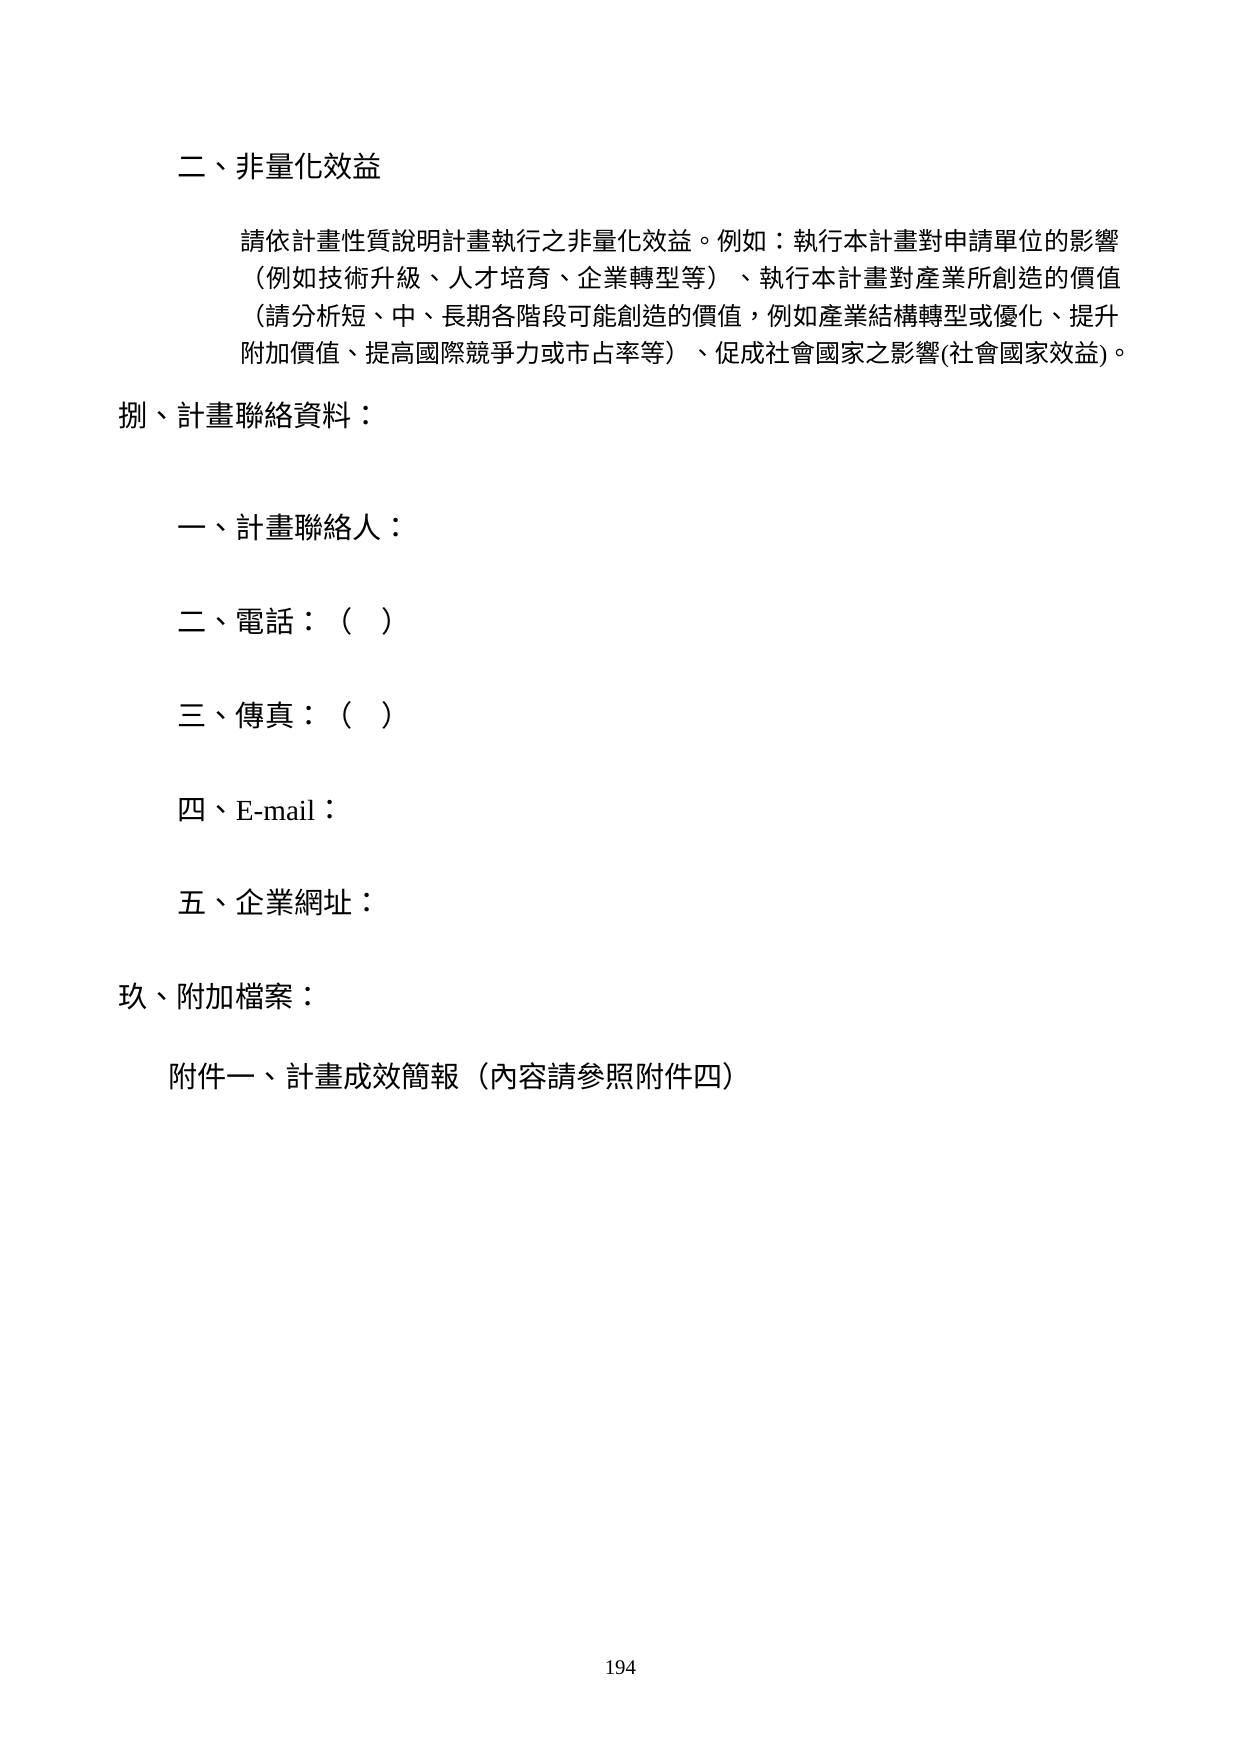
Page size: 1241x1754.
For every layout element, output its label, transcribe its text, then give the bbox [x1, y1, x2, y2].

text 五、企業網址： [174, 863, 1122, 938]
text 二、電話：（ ） [174, 582, 1122, 657]
text 請依計畫性質說明計畫執行之非量化效益。例如：執行本計畫對申請單位的影響（例如技術升級、人才培育、企業轉型等）、執行本計畫對產業所創造的價值（請分析短、中、長期各階段可能創造的價值，例如產業結構轉型或優化、提升附加價值、提高國際競爭力或市占率等）、促成社會國家之影響(社會國家效益)。 [241, 221, 1122, 371]
text 二、非量化效益 [174, 127, 1122, 202]
text 捌、計畫聯絡資料： [118, 376, 1122, 451]
text 附件一、計畫成效簡報（內容請參照附件四） [168, 1037, 1122, 1112]
text 玖、附加檔案： [118, 957, 1122, 1032]
text 三、傳真：（ ） [174, 676, 1122, 751]
text 一、計畫聯絡人： [174, 488, 1122, 563]
text 四、E-mail： [174, 770, 1122, 845]
